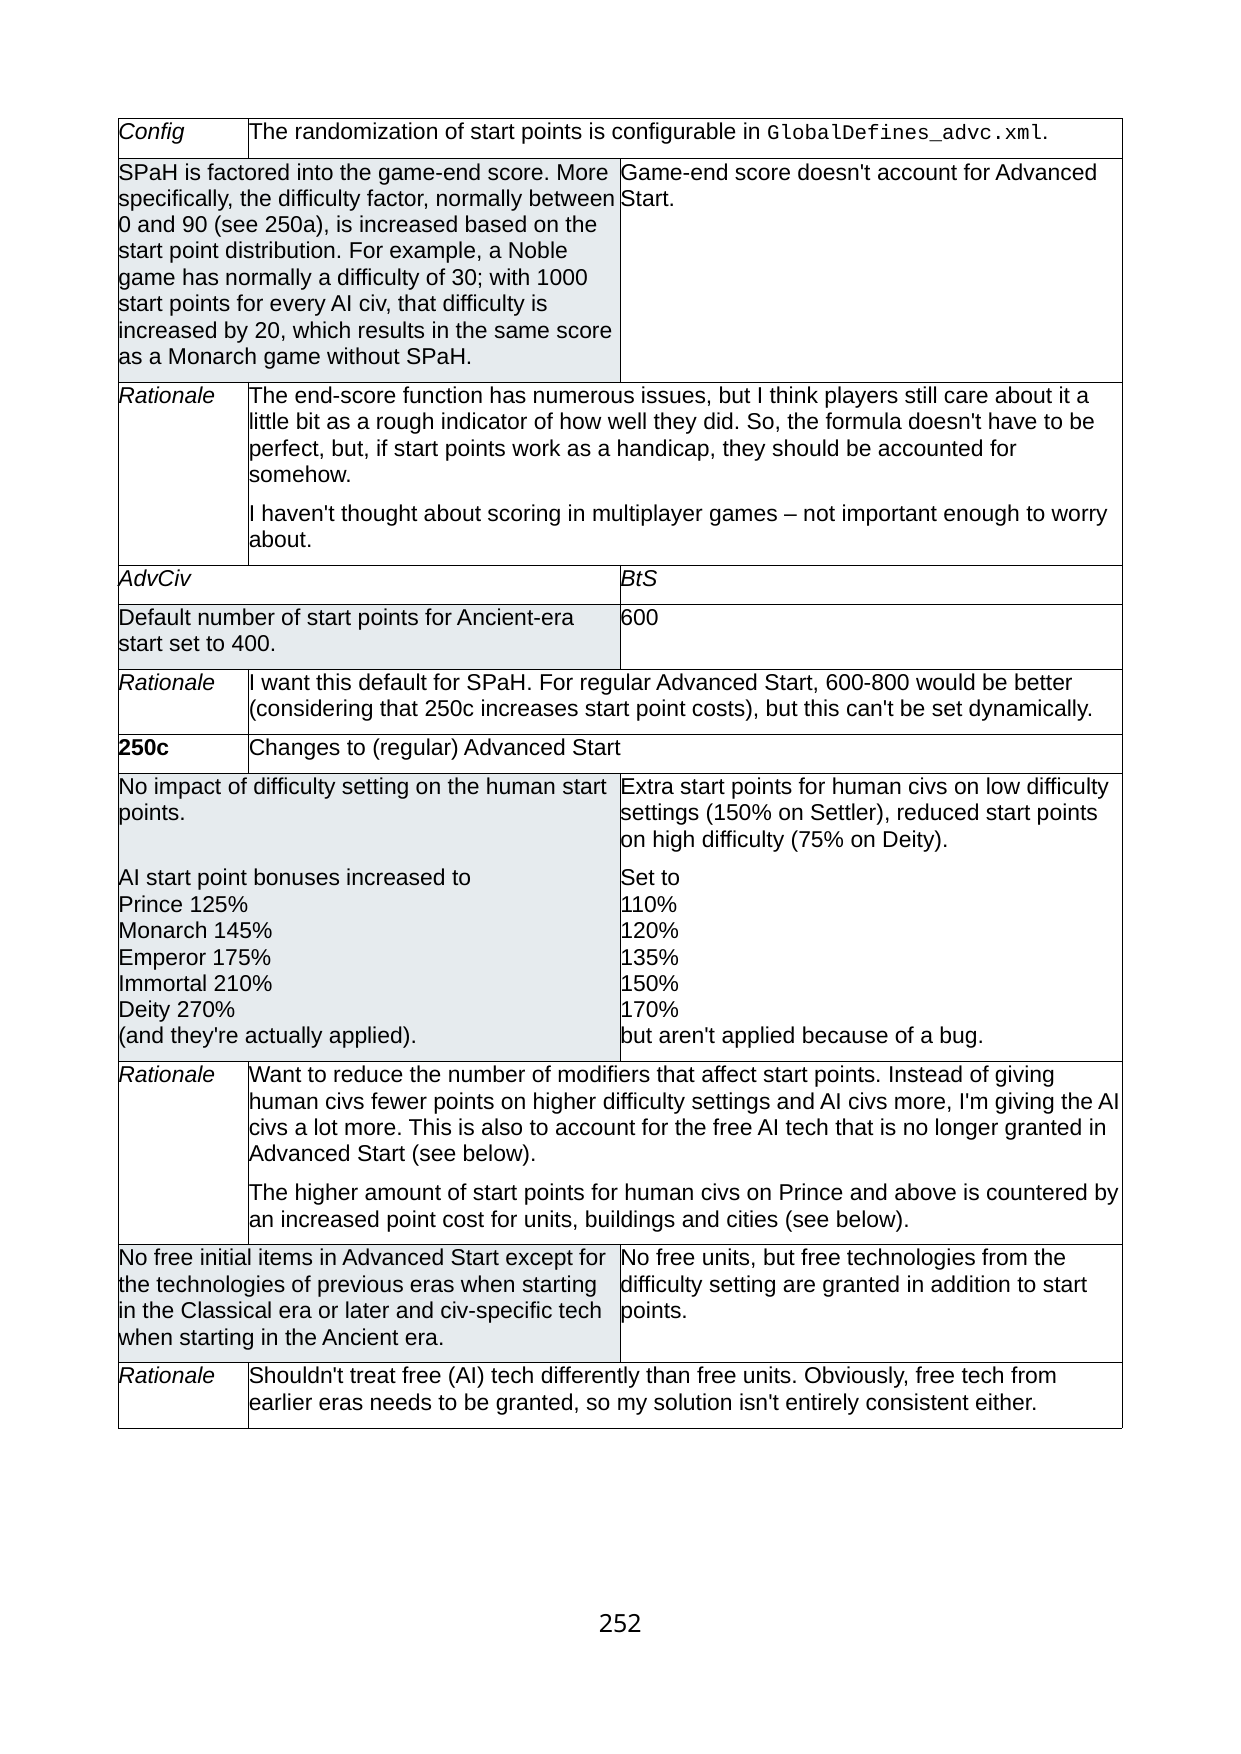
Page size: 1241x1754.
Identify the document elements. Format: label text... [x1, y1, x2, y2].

table_cell Rationale [119, 1363, 248, 1427]
table_cell Config [119, 119, 248, 158]
table_cell Rationale [119, 670, 248, 734]
table_cell Rationale [119, 1062, 248, 1244]
table_cell I want this default for SPaH. For regular Advanced Start, 600-800 would be better (considering that 250c increases start point costs), but this can't be set dynamically. [249, 670, 1122, 734]
table_cell Rationale [119, 383, 248, 565]
table_cell Extra start points for human civs on low difficulty settings (150% on Settler), reduced start points on high difficulty (75% on Deity). Set to 110% 120% 135% 150% 170% but aren't applied because of a bug. [621, 774, 1122, 1061]
table_cell BtS [621, 566, 1122, 603]
table_cell SPaH is factored into the game-end score. More specifically, the difficulty factor, normally between 0 and 90 (see 250a), is increased based on the start point distribution. For example, a Noble game has normally a difficulty of 30; with 1000 start points for every AI civ, that difficulty is increased by 20, which results in the same score as a Monarch game without SPaH. [119, 159, 620, 382]
table_cell Want to reduce the number of modifiers that affect start points. Instead of giving human civs fewer points on higher difficulty settings and AI civs more, I'm giving the AI civs a lot more. This is also to account for the free AI tech that is no longer granted in Advanced Start (see below). The higher amount of start points for human civs on Prince and above is countered by an increased point cost for units, buildings and cities (see below). [249, 1062, 1122, 1244]
table_cell Shouldn't treat free (AI) tech differently than free units. Obviously, free tech from earlier eras needs to be granted, so my solution isn't entirely consistent either. [249, 1363, 1122, 1427]
table_cell AdvCiv [119, 566, 620, 603]
table_cell Default number of start points for Ancient-era start set to 400. [119, 605, 620, 669]
table_cell No impact of difficulty setting on the human start points. AI start point bonuses increased to Prince 125% Monarch 145% Emperor 175% Immortal 210% Deity 270% (and they're actually applied). [119, 774, 620, 1061]
table_cell 600 [621, 605, 1122, 669]
table_cell Game-end score doesn't account for Advanced Start. [621, 159, 1122, 382]
table_cell The end-score function has numerous issues, but I think players still care about it a little bit as a rough indicator of how well they did. So, the formula doesn't have to be perfect, but, if start points work as a handicap, they should be accounted for somehow. I haven't thought about scoring in multiplayer games – not important enough to worry about. [249, 383, 1122, 565]
table_cell The randomization of start points is configurable in GlobalDefines_advc.xml. [249, 119, 1122, 158]
table_cell 250c [119, 735, 248, 773]
table_cell No free units, but free technologies from the difficulty setting are granted in addition to start points. [621, 1245, 1122, 1362]
table_cell Changes to (regular) Advanced Start [249, 735, 1122, 773]
table_cell No free initial items in Advanced Start except for the technologies of previous eras when starting in the Classical era or later and civ-specific tech when starting in the Ancient era. [119, 1245, 620, 1362]
